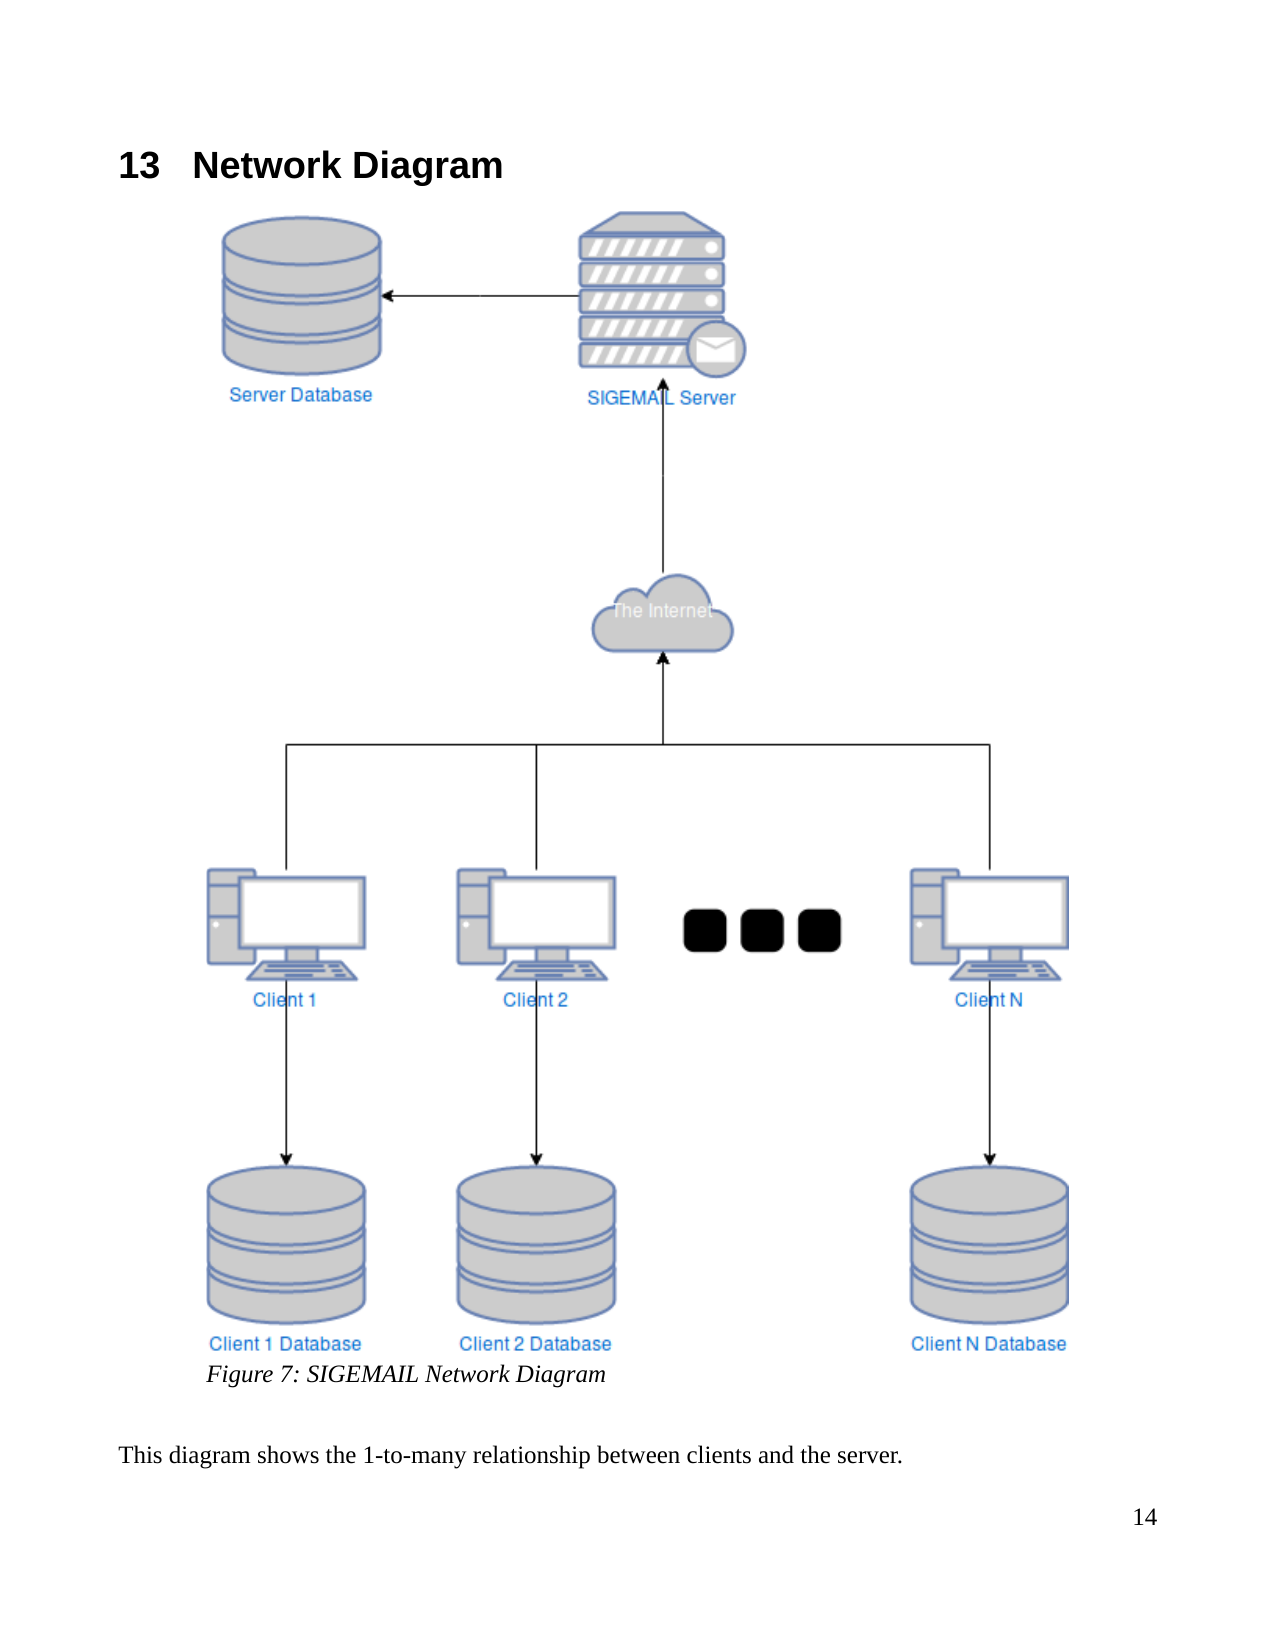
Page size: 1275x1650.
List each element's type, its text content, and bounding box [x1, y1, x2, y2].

subtitle Network Diagram [118, 143, 1157, 187]
text Figure 7: SIGEMAIL Network Diagram [206, 1354, 1069, 1388]
picture [206, 211, 1069, 1354]
text This diagram shows the 1-to-many relationship between clients and the server. [118, 1440, 1157, 1469]
